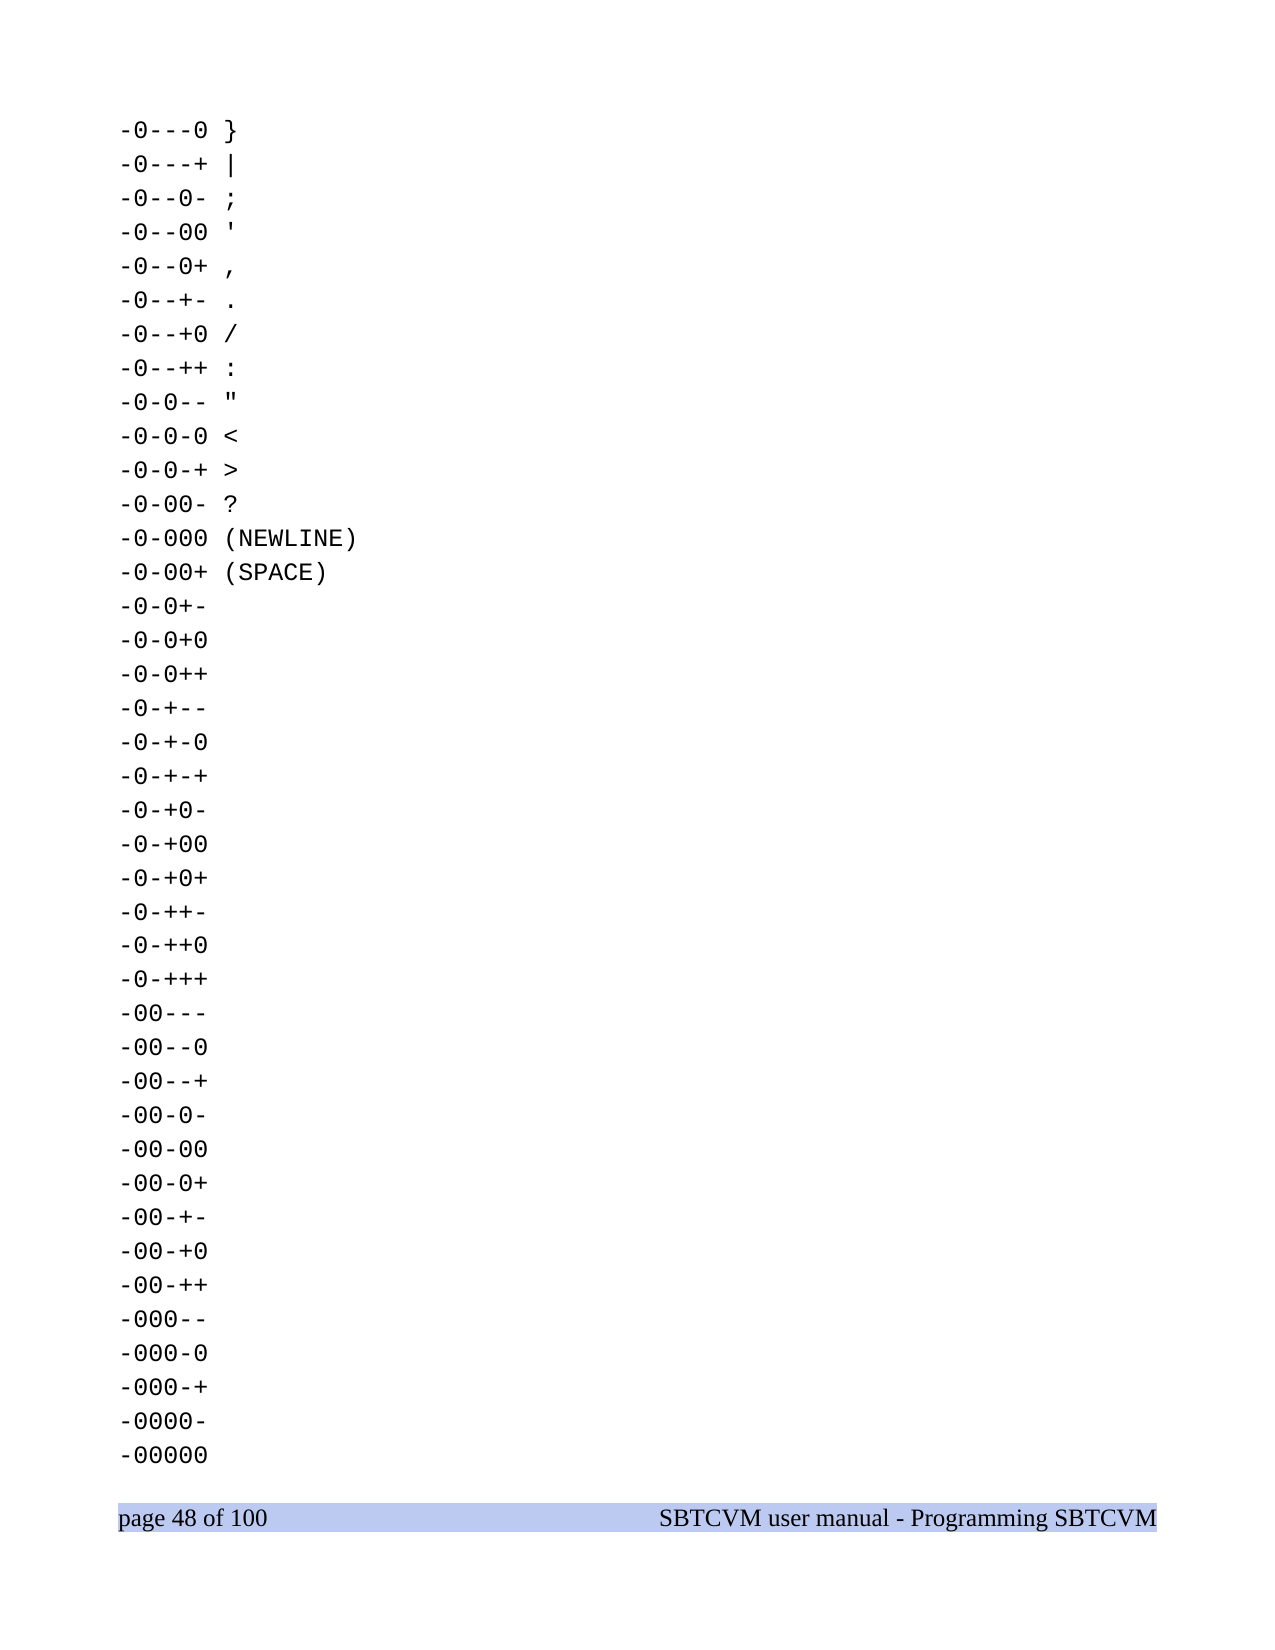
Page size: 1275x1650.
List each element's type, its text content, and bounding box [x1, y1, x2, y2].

text -0---0 } -0---+ | -0--0- ; -0--00 ' -0--0+ , -0--+- . -0--+0 / -0--++ : -0-0-- " -0-0-0 < -0-0-+ > -0-00- ? -0-000 (NEWLINE) -0-00+ (SPACE) -0-0+- -0-0+0 -0-0++ -0-+-- -0-+-0 -0-+-+ -0-+0- -0-+00 -0-+0+ -0-++- -0-++0 -0-+++ -00--- -00--0 -00--+ -00-0- -00-00 -00-0+ -00-+- -00-+0 -00-++ -000-- -000-0 -000-+ -0000- -00000 [118, 118, 1157, 1471]
